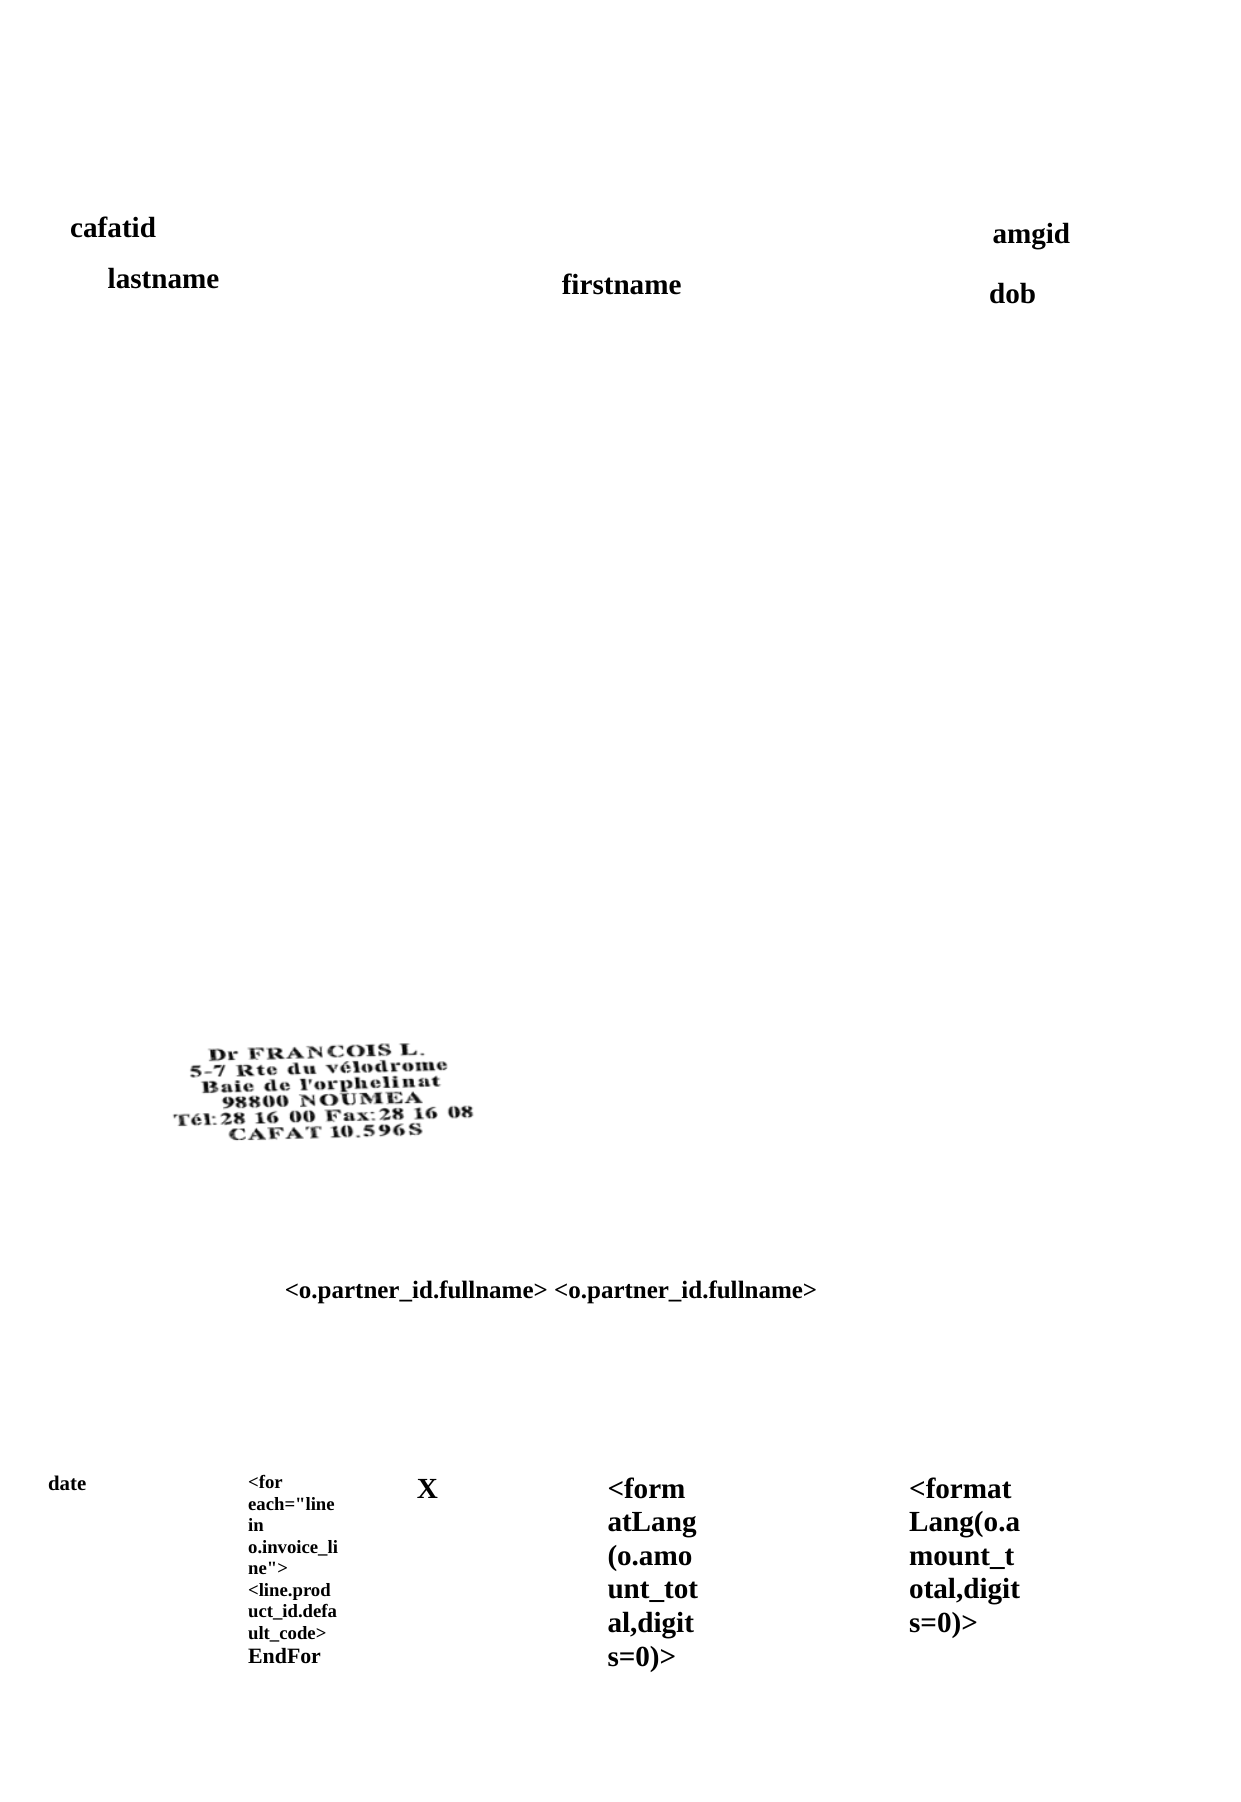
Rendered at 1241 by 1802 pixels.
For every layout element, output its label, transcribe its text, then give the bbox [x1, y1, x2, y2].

table_header <formatLang(o.amount_total,digits=0)> [903, 1465, 1033, 1678]
text dob [989, 276, 1174, 310]
table_header <formatLang(o.amount_total,digits=0)> [602, 1465, 705, 1678]
table_header [153, 1465, 242, 1678]
table_header [705, 1465, 847, 1678]
table_header date [42, 1465, 153, 1678]
table_header [494, 1465, 602, 1678]
text <o.partner_id.fullname> <o.partner_id.fullname> [284, 1275, 876, 1304]
text cafatid [70, 210, 263, 244]
table_header X [411, 1465, 494, 1678]
table_header [344, 1465, 411, 1678]
picture [155, 1041, 491, 1149]
text firstname [562, 267, 841, 300]
text lastname [107, 261, 500, 295]
text amgid [992, 216, 1116, 249]
table_header <for each="line in o.invoice_line"> <line.product_id.default_code> EndFor [242, 1465, 344, 1678]
table_header [847, 1465, 903, 1678]
